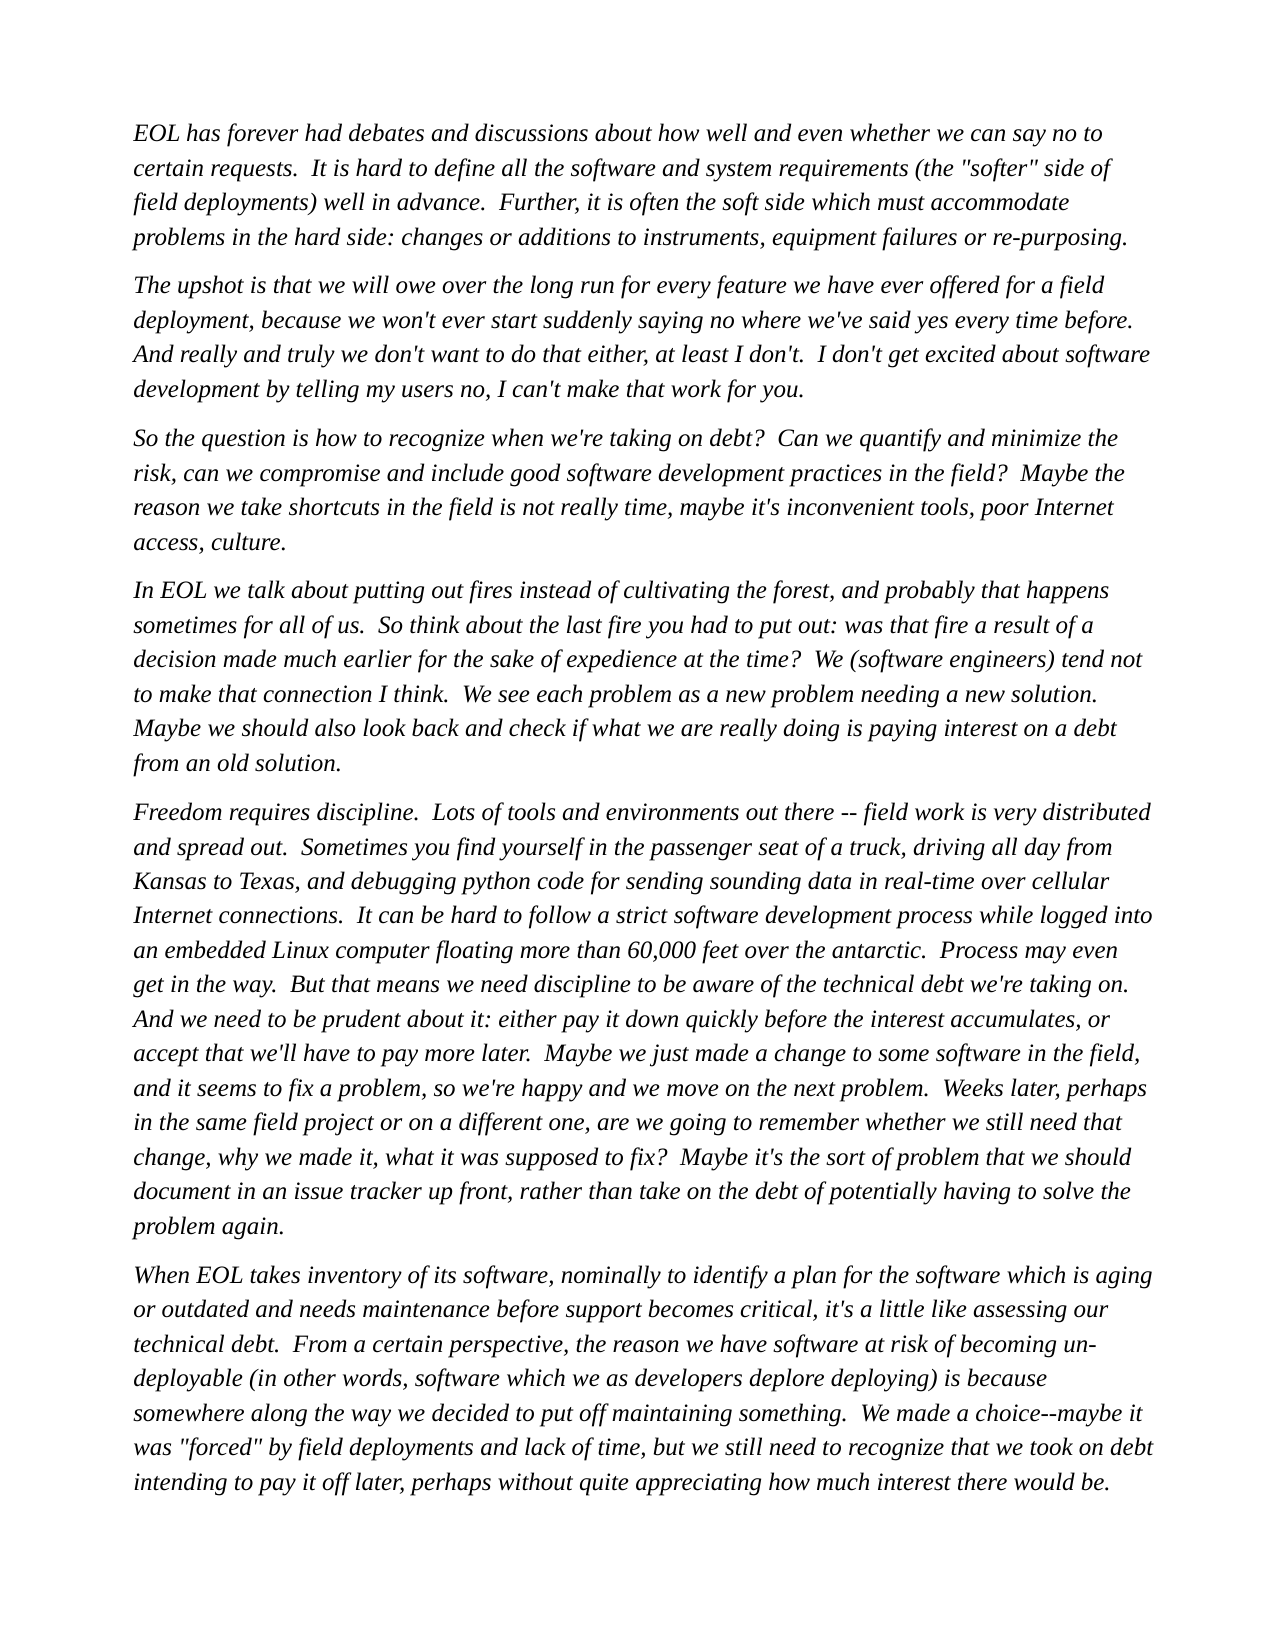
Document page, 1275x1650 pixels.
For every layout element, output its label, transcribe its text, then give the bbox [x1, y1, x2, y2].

text In EOL we talk about putting out fires instead of cultivating the forest, and probably that happens sometimes for all of us. So think about the last fire you had to put out: was that fire a result of a decision made much earlier for the sake of expedience at the time? We (software engineers) tend not to make that connection I think. We see each problem as a new problem needing a new solution. Maybe we should also look back and check if what we are really doing is paying interest on a debt from an old solution. [133, 576, 1157, 777]
text EOL has forever had debates and discussions about how well and even whether we can say no to certain requests. It is hard to define all the software and system requirements (the "softer" side of field deployments) well in advance. Further, it is often the soft side which must accommodate problems in the hard side: changes or additions to instruments, equipment failures or re-purposing. [133, 118, 1157, 250]
text When EOL takes inventory of its software, nominally to identify a plan for the software which is aging or outdated and needs maintenance before support becomes critical, it's a little like assessing our technical debt. From a certain perspective, the reason we have software at risk of becoming un-deployable (in other words, software which we as developers deplore deploying) is because somewhere along the way we decided to put off maintaining something. We made a choice--maybe it was "forced" by field deployments and lack of time, but we still need to recognize that we took on debt intending to pay it off later, perhaps without quite appreciating how much interest there would be. [133, 1260, 1157, 1496]
text Freedom requires discipline. Lots of tools and environments out there -- field work is very distributed and spread out. Sometimes you find yourself in the passenger seat of a truck, driving all day from Kansas to Texas, and debugging python code for sending sounding data in real-time over cellular Internet connections. It can be hard to follow a strict software development process while logged into an embedded Linux computer floating more than 60,000 feet over the antarctic. Process may even get in the way. But that means we need discipline to be aware of the technical debt we're taking on. And we need to be prudent about it: either pay it down quickly before the interest accumulates, or accept that we'll have to pay more later. Maybe we just made a change to some software in the field, and it seems to fix a problem, so we're happy and we move on the next problem. Weeks later, perhaps in the same field project or on a different one, are we going to remember whether we still need that change, why we made it, what it was supposed to fix? Maybe it's the sort of problem that we should document in an issue tracker up front, rather than take on the debt of potentially having to solve the problem again. [133, 797, 1157, 1239]
text So the question is how to recognize when we're taking on debt? Can we quantify and minimize the risk, can we compromise and include good software development practices in the field? Maybe the reason we take shortcuts in the field is not really time, maybe it's inconvenient tools, poor Internet access, culture. [133, 423, 1157, 555]
text The upshot is that we will owe over the long run for every feature we have ever offered for a field deployment, because we won't ever start suddenly saying no where we've said yes every time before. And really and truly we don't want to do that either, at least I don't. I don't get excited about software development by telling my users no, I can't make that work for you. [133, 271, 1157, 403]
